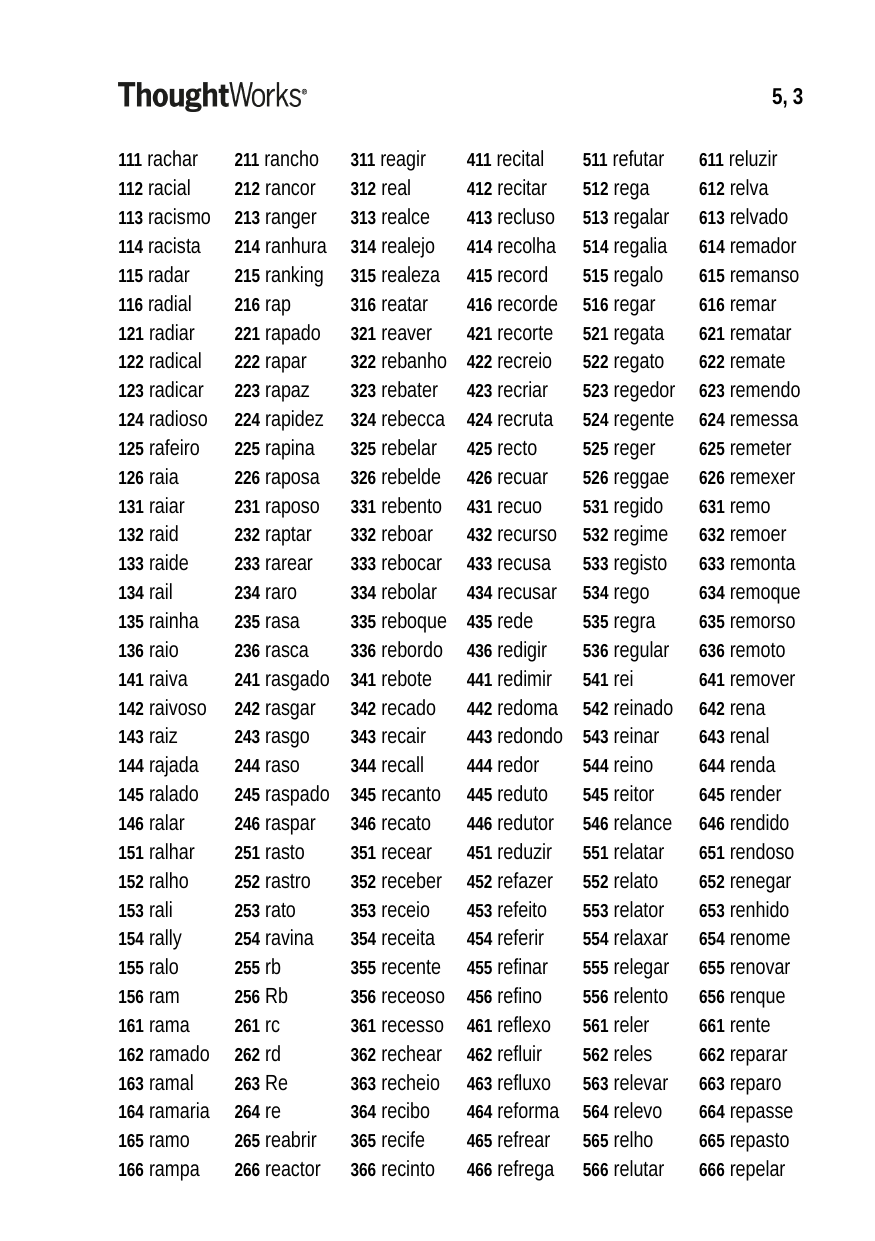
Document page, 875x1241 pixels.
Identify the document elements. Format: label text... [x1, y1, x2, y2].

text 451 reduzir [467, 839, 583, 864]
text 431 recuo [467, 492, 583, 518]
text 642 rena [699, 694, 815, 719]
text 433 recusa [467, 550, 583, 575]
text 553 relator [583, 896, 699, 922]
text 153 rali [118, 896, 234, 922]
text 652 renegar [699, 868, 815, 893]
text 425 recto [467, 435, 583, 460]
text 625 remeter [699, 435, 815, 460]
text 211 rancho [234, 146, 350, 171]
text 666 repelar [699, 1156, 815, 1181]
text 245 raspado [234, 781, 350, 806]
text 222 rapar [234, 348, 350, 373]
text 344 recall [350, 752, 467, 777]
text 143 raiz [118, 723, 234, 748]
text 335 reboque [350, 608, 467, 633]
text 362 rechear [350, 1041, 467, 1066]
text 151 ralhar [118, 839, 234, 864]
text 364 recibo [350, 1098, 467, 1123]
text 614 remador [699, 233, 815, 258]
text 522 regato [583, 348, 699, 373]
text 242 rasgar [234, 694, 350, 719]
text 233 rarear [234, 550, 350, 575]
text 341 rebote [350, 666, 467, 691]
text 161 rama [118, 1012, 234, 1037]
text 562 reles [583, 1041, 699, 1066]
text 145 ralado [118, 781, 234, 806]
text 356 receoso [350, 983, 467, 1008]
text 155 ralo [118, 954, 234, 979]
text 234 raro [234, 579, 350, 604]
text 454 referir [467, 925, 583, 950]
text 114 racista [118, 233, 234, 258]
text 346 recato [350, 810, 467, 835]
text 423 recriar [467, 377, 583, 402]
text 436 redigir [467, 637, 583, 662]
text 252 rastro [234, 868, 350, 893]
text 651 rendoso [699, 839, 815, 864]
text 545 reitor [583, 781, 699, 806]
text 611 reluzir [699, 146, 815, 171]
text 236 rasca [234, 637, 350, 662]
text 113 racismo [118, 204, 234, 229]
text 441 redimir [467, 666, 583, 691]
text 432 recurso [467, 521, 583, 546]
text 636 remoto [699, 637, 815, 662]
text 262 rd [234, 1041, 350, 1066]
text 466 refrega [467, 1156, 583, 1181]
text 112 racial [118, 175, 234, 200]
text 621 rematar [699, 319, 815, 344]
text 512 rega [583, 175, 699, 200]
text 555 relegar [583, 954, 699, 979]
text 314 realejo [350, 233, 467, 258]
text 615 remanso [699, 262, 815, 287]
text 435 rede [467, 608, 583, 633]
text 166 rampa [118, 1156, 234, 1181]
text 135 rainha [118, 608, 234, 633]
text 566 relutar [583, 1156, 699, 1181]
text 661 rente [699, 1012, 815, 1037]
text 564 relevo [583, 1098, 699, 1123]
text 256 Rb [234, 983, 350, 1008]
text 543 reinar [583, 723, 699, 748]
text 561 reler [583, 1012, 699, 1037]
text 626 remexer [699, 464, 815, 489]
text 225 rapina [234, 435, 350, 460]
text 366 recinto [350, 1156, 467, 1181]
text 662 reparar [699, 1041, 815, 1066]
text 345 recanto [350, 781, 467, 806]
text 515 regalo [583, 262, 699, 287]
text 156 ram [118, 983, 234, 1008]
text 411 recital [467, 146, 583, 171]
text 5, 3 [685, 83, 803, 109]
text 552 relato [583, 868, 699, 893]
text 124 radioso [118, 406, 234, 431]
text 214 ranhura [234, 233, 350, 258]
text 323 rebater [350, 377, 467, 402]
text 414 recolha [467, 233, 583, 258]
text 452 refazer [467, 868, 583, 893]
text 546 relance [583, 810, 699, 835]
text 544 reino [583, 752, 699, 777]
text 535 regra [583, 608, 699, 633]
text 622 remate [699, 348, 815, 373]
text 325 rebelar [350, 435, 467, 460]
text 461 reflexo [467, 1012, 583, 1037]
text 536 regular [583, 637, 699, 662]
text 613 relvado [699, 204, 815, 229]
text 524 regente [583, 406, 699, 431]
text 623 remendo [699, 377, 815, 402]
text 361 recesso [350, 1012, 467, 1037]
text 363 recheio [350, 1069, 467, 1095]
text 142 raivoso [118, 694, 234, 719]
text 541 rei [583, 666, 699, 691]
text 265 reabrir [234, 1127, 350, 1152]
text 352 receber [350, 868, 467, 893]
text 565 relho [583, 1127, 699, 1152]
text 312 real [350, 175, 467, 200]
text 446 redutor [467, 810, 583, 835]
text 163 ramal [118, 1069, 234, 1095]
text 131 raiar [118, 492, 234, 518]
text 656 renque [699, 983, 815, 1008]
text 644 renda [699, 752, 815, 777]
text 122 radical [118, 348, 234, 373]
text 635 remorso [699, 608, 815, 633]
text 331 rebento [350, 492, 467, 518]
text 355 recente [350, 954, 467, 979]
text 532 regime [583, 521, 699, 546]
text 533 registo [583, 550, 699, 575]
text 334 rebolar [350, 579, 467, 604]
text 665 repasto [699, 1127, 815, 1152]
text 654 renome [699, 925, 815, 950]
text 513 regalar [583, 204, 699, 229]
text 132 raid [118, 521, 234, 546]
text 422 recreio [467, 348, 583, 373]
text 353 receio [350, 896, 467, 922]
text 326 rebelde [350, 464, 467, 489]
text 232 raptar [234, 521, 350, 546]
text 123 radicar [118, 377, 234, 402]
text 215 ranking [234, 262, 350, 287]
text 246 raspar [234, 810, 350, 835]
text 313 realce [350, 204, 467, 229]
text 141 raiva [118, 666, 234, 691]
text 213 ranger [234, 204, 350, 229]
text 223 rapaz [234, 377, 350, 402]
text 634 remoque [699, 579, 815, 604]
text 416 recorde [467, 291, 583, 316]
text 126 raia [118, 464, 234, 489]
text 133 raide [118, 550, 234, 575]
text 224 rapidez [234, 406, 350, 431]
text 266 reactor [234, 1156, 350, 1181]
text 231 raposo [234, 492, 350, 518]
text 324 rebecca [350, 406, 467, 431]
text 144 rajada [118, 752, 234, 777]
text 511 refutar [583, 146, 699, 171]
text 243 rasgo [234, 723, 350, 748]
text 254 ravina [234, 925, 350, 950]
text 321 reaver [350, 319, 467, 344]
text 525 reger [583, 435, 699, 460]
text 664 repasse [699, 1098, 815, 1123]
text 235 rasa [234, 608, 350, 633]
text 221 rapado [234, 319, 350, 344]
text 322 rebanho [350, 348, 467, 373]
text 624 remessa [699, 406, 815, 431]
text 464 reforma [467, 1098, 583, 1123]
text 332 reboar [350, 521, 467, 546]
text 531 regido [583, 492, 699, 518]
text 115 radar [118, 262, 234, 287]
text 152 ralho [118, 868, 234, 893]
text 663 reparo [699, 1069, 815, 1095]
text 264 re [234, 1098, 350, 1123]
text 542 reinado [583, 694, 699, 719]
text 646 rendido [699, 810, 815, 835]
text 455 refinar [467, 954, 583, 979]
picture [118, 82, 307, 112]
text 251 rasto [234, 839, 350, 864]
text 521 regata [583, 319, 699, 344]
text 354 receita [350, 925, 467, 950]
text 315 realeza [350, 262, 467, 287]
text 534 rego [583, 579, 699, 604]
text 563 relevar [583, 1069, 699, 1095]
text 111 rachar [118, 146, 234, 171]
text 134 rail [118, 579, 234, 604]
text 343 recair [350, 723, 467, 748]
text 445 reduto [467, 781, 583, 806]
text 653 renhido [699, 896, 815, 922]
text 253 rato [234, 896, 350, 922]
text 121 radiar [118, 319, 234, 344]
text 164 ramaria [118, 1098, 234, 1123]
text 463 refluxo [467, 1069, 583, 1095]
text 462 refluir [467, 1041, 583, 1066]
text 643 renal [699, 723, 815, 748]
text 226 raposa [234, 464, 350, 489]
text 351 recear [350, 839, 467, 864]
text 645 render [699, 781, 815, 806]
text 465 refrear [467, 1127, 583, 1152]
text 412 recitar [467, 175, 583, 200]
text 456 refino [467, 983, 583, 1008]
text 526 reggae [583, 464, 699, 489]
text 365 recife [350, 1127, 467, 1152]
text 421 recorte [467, 319, 583, 344]
text 655 renovar [699, 954, 815, 979]
text 551 relatar [583, 839, 699, 864]
text 342 recado [350, 694, 467, 719]
text 154 rally [118, 925, 234, 950]
text 162 ramado [118, 1041, 234, 1066]
text 212 rancor [234, 175, 350, 200]
text 413 recluso [467, 204, 583, 229]
text 631 remo [699, 492, 815, 518]
text 523 regedor [583, 377, 699, 402]
text 165 ramo [118, 1127, 234, 1152]
text 415 record [467, 262, 583, 287]
text 311 reagir [350, 146, 467, 171]
text 514 regalia [583, 233, 699, 258]
text 442 redoma [467, 694, 583, 719]
text 255 rb [234, 954, 350, 979]
text 241 rasgado [234, 666, 350, 691]
text 333 rebocar [350, 550, 467, 575]
text 616 remar [699, 291, 815, 316]
text 426 recuar [467, 464, 583, 489]
text 641 remover [699, 666, 815, 691]
text 444 redor [467, 752, 583, 777]
text 261 rc [234, 1012, 350, 1037]
text 136 raio [118, 637, 234, 662]
text 612 relva [699, 175, 815, 200]
text 146 ralar [118, 810, 234, 835]
text 554 relaxar [583, 925, 699, 950]
text 336 rebordo [350, 637, 467, 662]
text 424 recruta [467, 406, 583, 431]
text 125 rafeiro [118, 435, 234, 460]
text 516 regar [583, 291, 699, 316]
text 556 relento [583, 983, 699, 1008]
text 263 Re [234, 1069, 350, 1095]
text 434 recusar [467, 579, 583, 604]
text 453 refeito [467, 896, 583, 922]
text 633 remonta [699, 550, 815, 575]
text 632 remoer [699, 521, 815, 546]
text 244 raso [234, 752, 350, 777]
text 316 reatar [350, 291, 467, 316]
text 216 rap [234, 291, 350, 316]
text 443 redondo [467, 723, 583, 748]
text 116 radial [118, 291, 234, 316]
